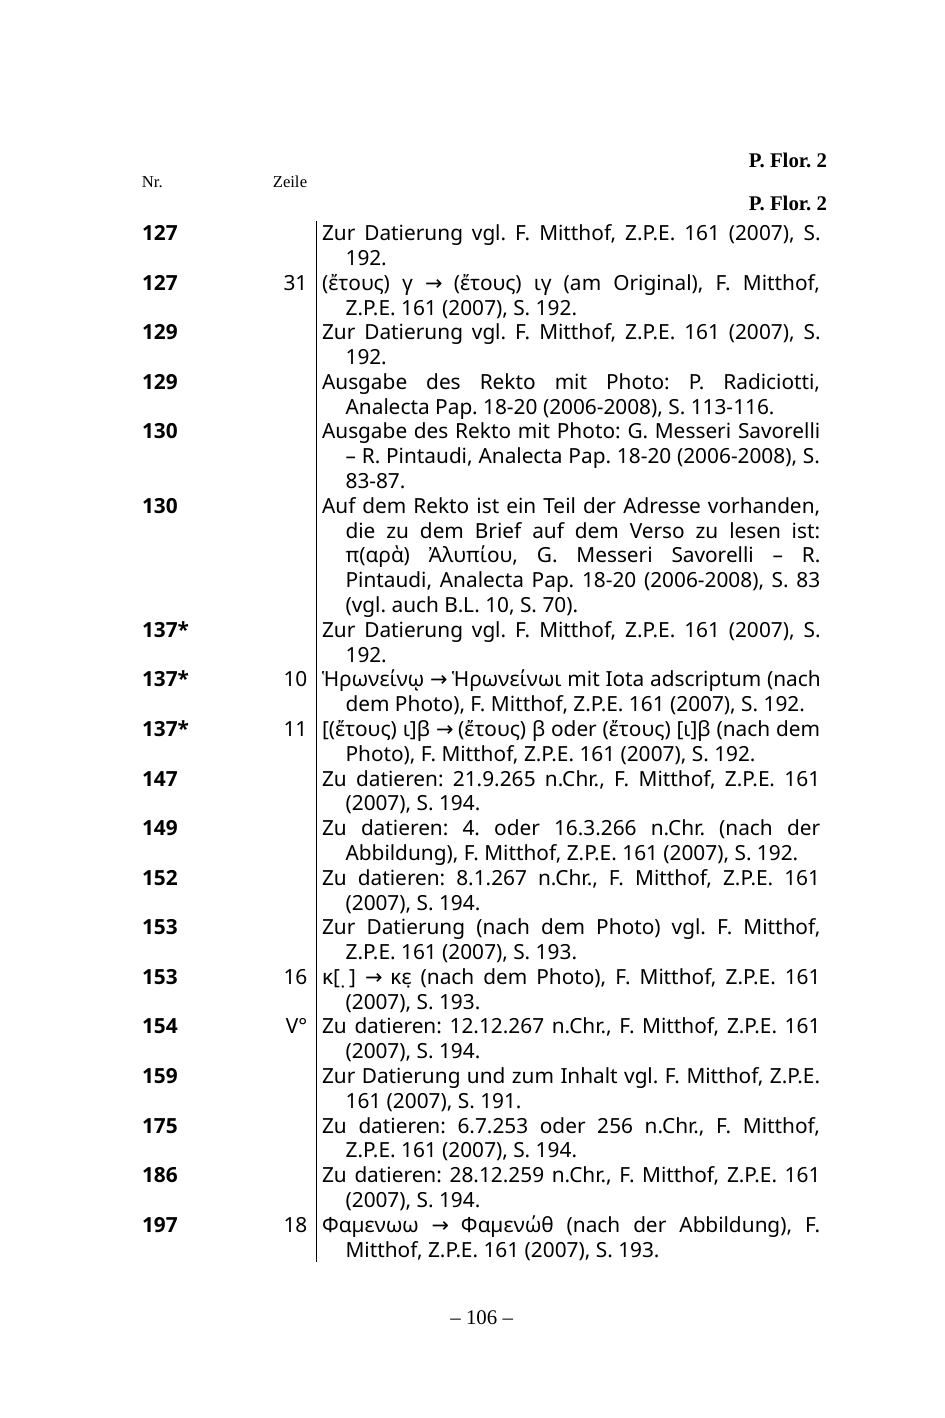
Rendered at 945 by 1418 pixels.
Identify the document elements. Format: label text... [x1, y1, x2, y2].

table_cell 130 [136, 494, 224, 617]
table_cell [224, 618, 316, 667]
table_cell 175 [136, 1113, 224, 1163]
table_cell 153 [136, 915, 224, 964]
table_header Zur Datierung vgl. F. Mitthof, Z.P.E. 161 (2007), S. 192. [317, 221, 827, 270]
table_cell [224, 419, 316, 493]
table_cell [224, 1064, 316, 1113]
table_cell 153 [136, 965, 224, 1014]
table_cell 127 [136, 270, 224, 320]
table_cell Zu datieren: 28.12.259 n.Chr., F. Mitthof, Z.P.E. 161 (2007), S. 194. [317, 1163, 827, 1212]
table_cell 31 [224, 270, 316, 320]
table_cell [224, 915, 316, 964]
table_cell 149 [136, 816, 224, 865]
table_cell Zur Datierung und zum Inhalt vgl. F. Mitthof, Z.P.E. 161 (2007), S. 191. [317, 1064, 827, 1113]
table_header 127 [136, 221, 224, 270]
table_cell Ausgabe des Rekto mit Photo: P. Radiciotti, Analecta Pap. 18-20 (2006-2008), S. 113-116. [317, 370, 827, 419]
table_cell 137* [136, 717, 224, 766]
table_cell [(ἔτους) ι]β → (ἔτους) β oder (ἔτους) [ι]β (nach dem Photo), F. Mitthof, Z.P.E. 161 (2007), S. 192. [317, 717, 827, 766]
table_cell 130 [136, 419, 224, 493]
table_cell (ἔτους) γ → (ἔτους) ιγ (am Original), F. Mitthof, Z.P.E. 161 (2007), S. 192. [317, 270, 827, 320]
table_cell 129 [136, 320, 224, 369]
table_cell [224, 1163, 316, 1212]
table_cell 18 [224, 1213, 316, 1262]
table_cell Zu datieren: 21.9.265 n.Chr., F. Mitthof, Z.P.E. 161 (2007), S. 194. [317, 766, 827, 816]
table_cell 197 [136, 1213, 224, 1262]
table_header [224, 221, 316, 270]
table_cell Zu datieren: 12.12.267 n.Chr., F. Mitthof, Z.P.E. 161 (2007), S. 194. [317, 1014, 827, 1064]
table_cell 186 [136, 1163, 224, 1212]
table_cell Zur Datierung (nach dem Photo) vgl. F. Mitthof, Z.P.E. 161 (2007), S. 193. [317, 915, 827, 964]
table_cell Auf dem Rekto ist ein Teil der Adresse vorhanden, die zu dem Brief auf dem Verso zu lesen ist: π(αρὰ) Ἀλυπίου, G. Messeri Savorelli – R. Pintaudi, Analecta Pap. 18-20 (2006-2008), S. 83 (vgl. auch B.L. 10, S. 70). [317, 494, 827, 617]
table_cell 152 [136, 865, 224, 915]
table_cell [224, 1113, 316, 1163]
subtitle P. Flor. 2 [136, 191, 827, 215]
table_cell 147 [136, 766, 224, 816]
table_cell 159 [136, 1064, 224, 1113]
table_cell Ἡρωνείνῳ → Ἡρωνείνωι mit Iota adscriptum (nach dem Photo), F. Mitthof, Z.P.E. 161 (2007), S. 192. [317, 667, 827, 717]
table_cell 137* [136, 667, 224, 717]
table_cell [224, 816, 316, 865]
table_cell V° [224, 1014, 316, 1064]
table_cell 10 [224, 667, 316, 717]
table_cell Zur Datierung vgl. F. Mitthof, Z.P.E. 161 (2007), S. 192. [317, 320, 827, 369]
table_cell [224, 370, 316, 419]
table_cell Zu datieren: 8.1.267 n.Chr., F. Mitthof, Z.P.E. 161 (2007), S. 194. [317, 865, 827, 915]
table_cell κ[ ̣] → κε̣ (nach dem Photo), F. Mitthof, Z.P.E. 161 (2007), S. 193. [317, 965, 827, 1014]
table_cell Φαμενωω → Φαμενώθ (nach der Abbildung), F. Mitthof, Z.P.E. 161 (2007), S. 193. [317, 1213, 827, 1262]
table_cell [224, 494, 316, 617]
table_cell Zur Datierung vgl. F. Mitthof, Z.P.E. 161 (2007), S. 192. [317, 618, 827, 667]
table_cell [224, 766, 316, 816]
table_cell 129 [136, 370, 224, 419]
table_cell 11 [224, 717, 316, 766]
table_cell [224, 320, 316, 369]
table_cell Ausgabe des Rekto mit Photo: G. Messeri Savorelli – R. Pintaudi, Analecta Pap. 18-20 (2006-2008), S. 83-87. [317, 419, 827, 493]
table_cell Zu datieren: 4. oder 16.3.266 n.Chr. (nach der Abbildung), F. Mitthof, Z.P.E. 161 (2007), S. 192. [317, 816, 827, 865]
table_cell 154 [136, 1014, 224, 1064]
table_cell Zu datieren: 6.7.253 oder 256 n.Chr., F. Mitthof, Z.P.E. 161 (2007), S. 194. [317, 1113, 827, 1163]
table_cell 16 [224, 965, 316, 1014]
table_cell [224, 865, 316, 915]
table_cell 137* [136, 618, 224, 667]
